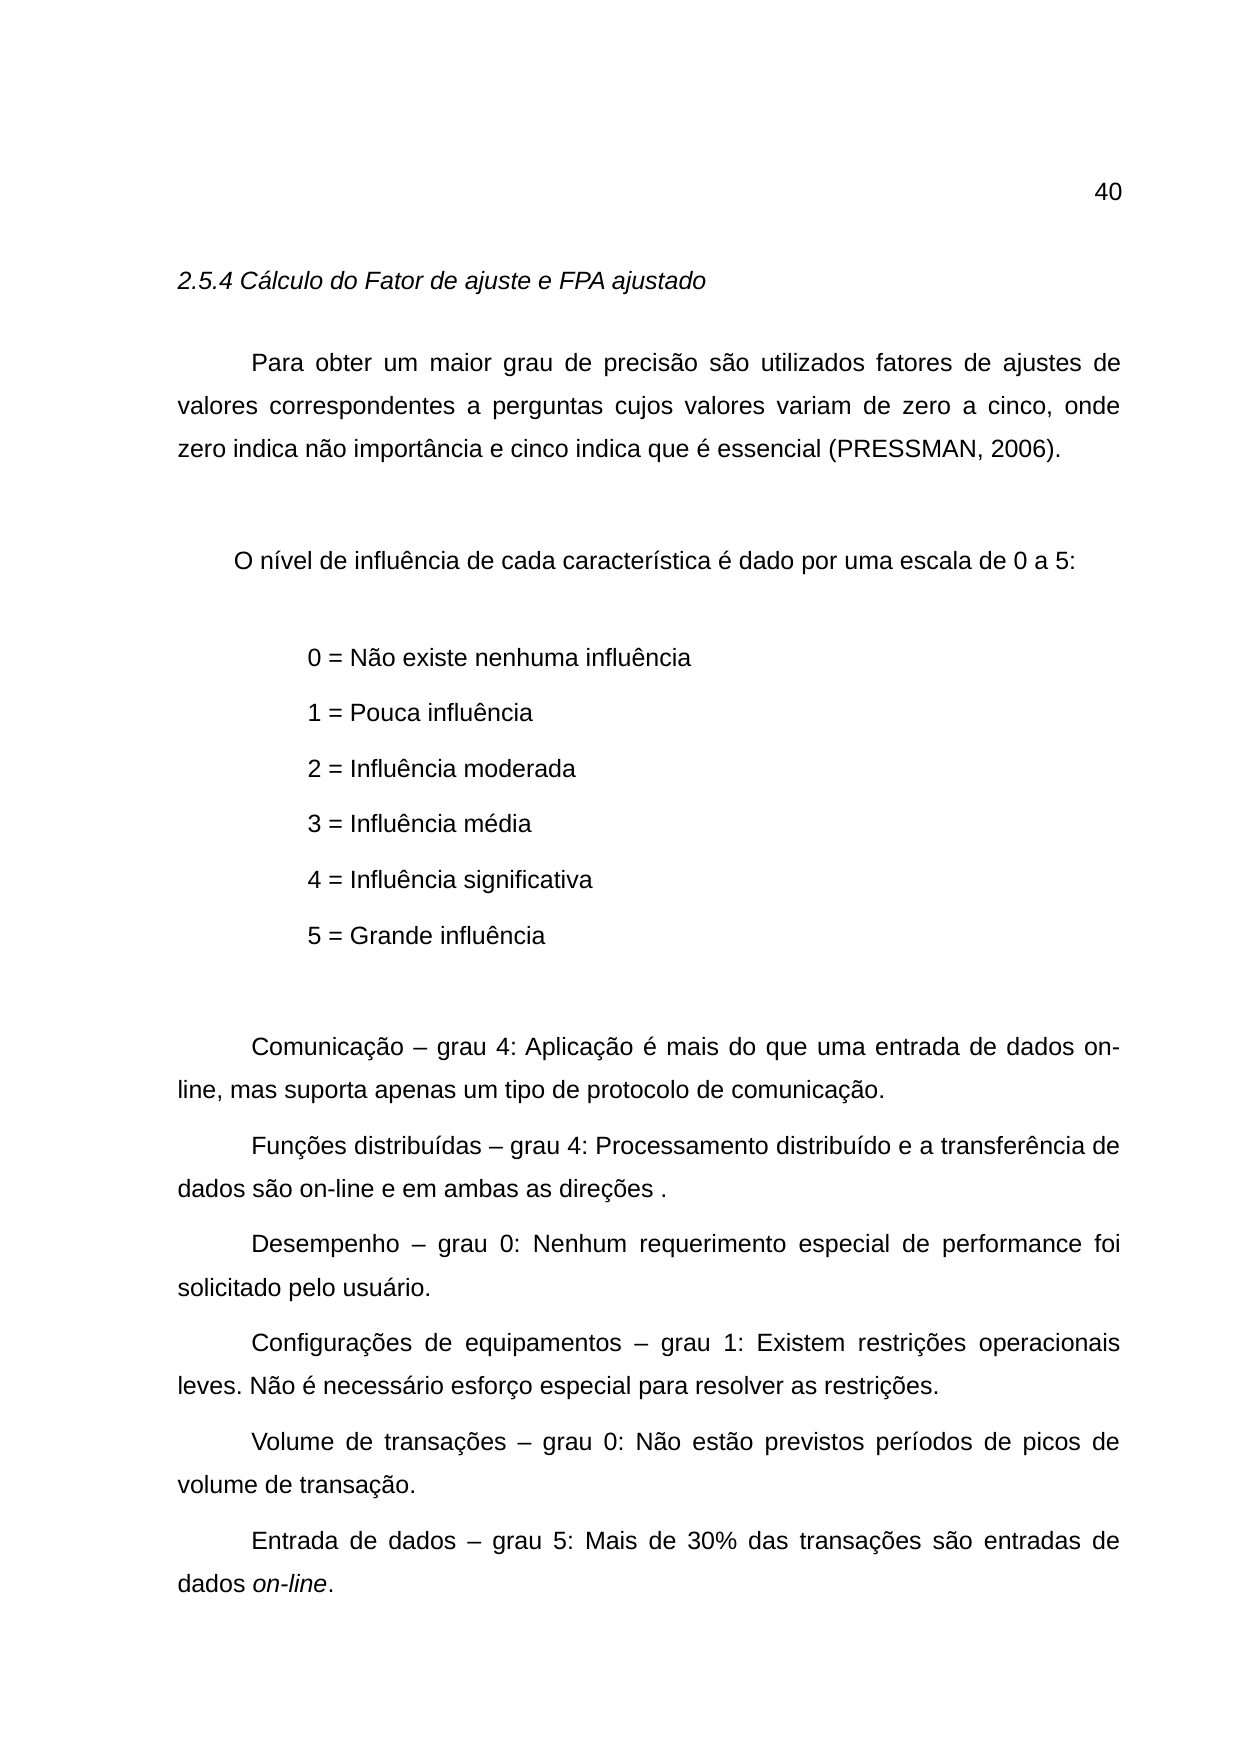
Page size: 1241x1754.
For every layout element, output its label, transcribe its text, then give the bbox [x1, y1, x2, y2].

text Volume de transações – grau 0: Não estão previstos períodos de picos de volume de transação. [177, 1427, 1122, 1499]
text 5 = Grande influência [233, 921, 1122, 949]
text Comunicação – grau 4: Aplicação é mais do que uma entrada de dados on-line, mas suporta apenas um tipo de protocolo de comunicação. [177, 1032, 1122, 1104]
text 0 = Não existe nenhuma influência [233, 643, 1122, 671]
text Configurações de equipamentos – grau 1: Existem restrições operacionais leves. Não é necessário esforço especial para resolver as restrições. [177, 1328, 1122, 1400]
text 4 = Influência significativa [233, 865, 1122, 894]
text Entrada de dados – grau 5: Mais de 30% das transações são entradas de dados on-line. [177, 1526, 1122, 1598]
text Funções distribuídas – grau 4: Processamento distribuído e a transferência de dados são on-line e em ambas as direções . [177, 1131, 1122, 1203]
subtitle 2.5.4 Cálculo do Fator de ajuste e FPA ajustado [177, 266, 1122, 294]
text O nível de influência de cada característica é dado por uma escala de 0 a 5: [233, 546, 1122, 574]
text Para obter um maior grau de precisão são utilizados fatores de ajustes de valores correspondentes a perguntas cujos valores variam de zero a cinco, onde zero indica não importância e cinco indica que é essencial (PRESSMAN, 2006). [177, 348, 1122, 463]
text Desempenho – grau 0: Nenhum requerimento especial de performance foi solicitado pelo usuário. [177, 1229, 1122, 1301]
text 2 = Influência moderada [233, 754, 1122, 783]
text 3 = Influência média [233, 809, 1122, 838]
text 1 = Pouca influência [233, 698, 1122, 727]
